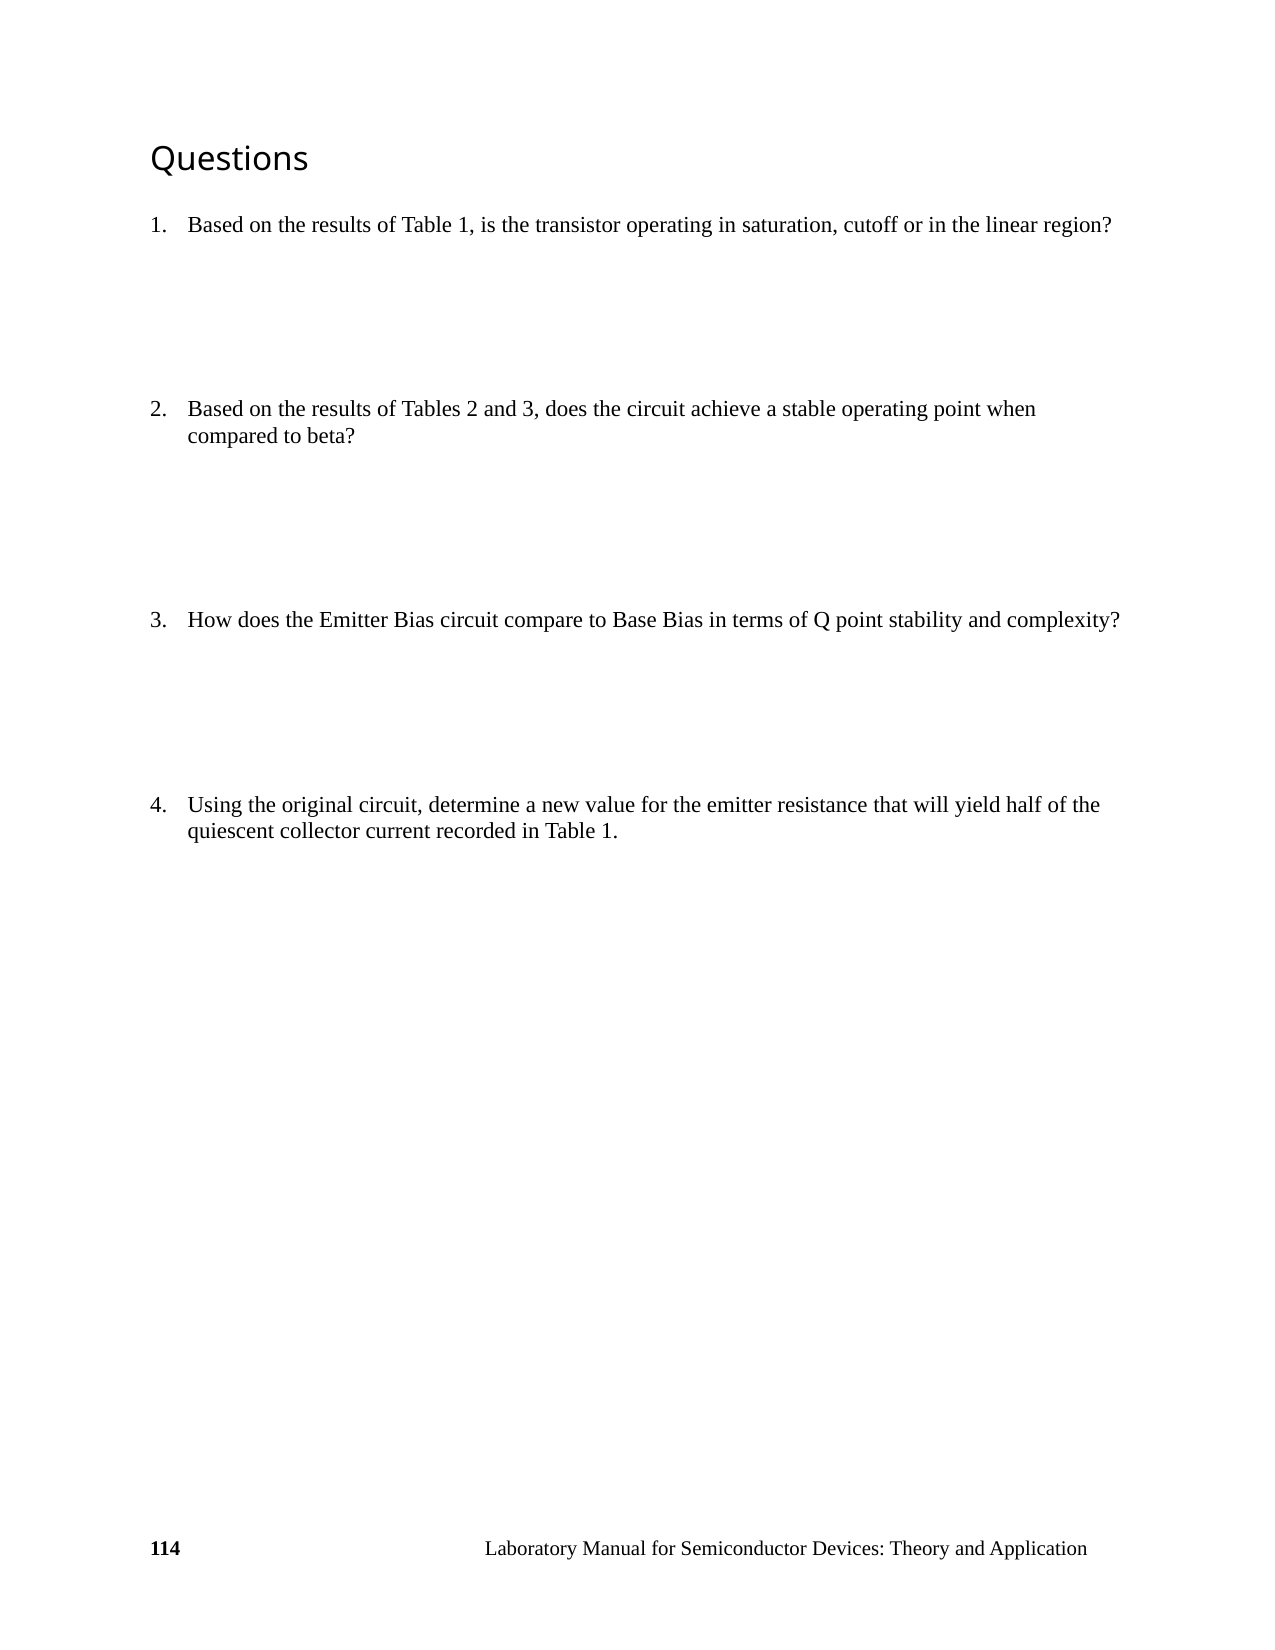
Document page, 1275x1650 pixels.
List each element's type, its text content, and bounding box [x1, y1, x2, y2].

subtitle Questions [150, 135, 1125, 180]
list How does the Emitter Bias circuit compare to Base Bias in terms of Q point stability and complexity? [150, 606, 1125, 633]
list Using the original circuit, determine a new value for the emitter resistance that will yield half of the quiescent collector current recorded in Table 1. [150, 791, 1125, 843]
list Based on the results of Tables 2 and 3, does the circuit achieve a stable operating point when compared to beta? [150, 395, 1125, 448]
list Based on the results of Table 1, is the transistor operating in saturation, cutoff or in the linear region? [150, 211, 1125, 237]
